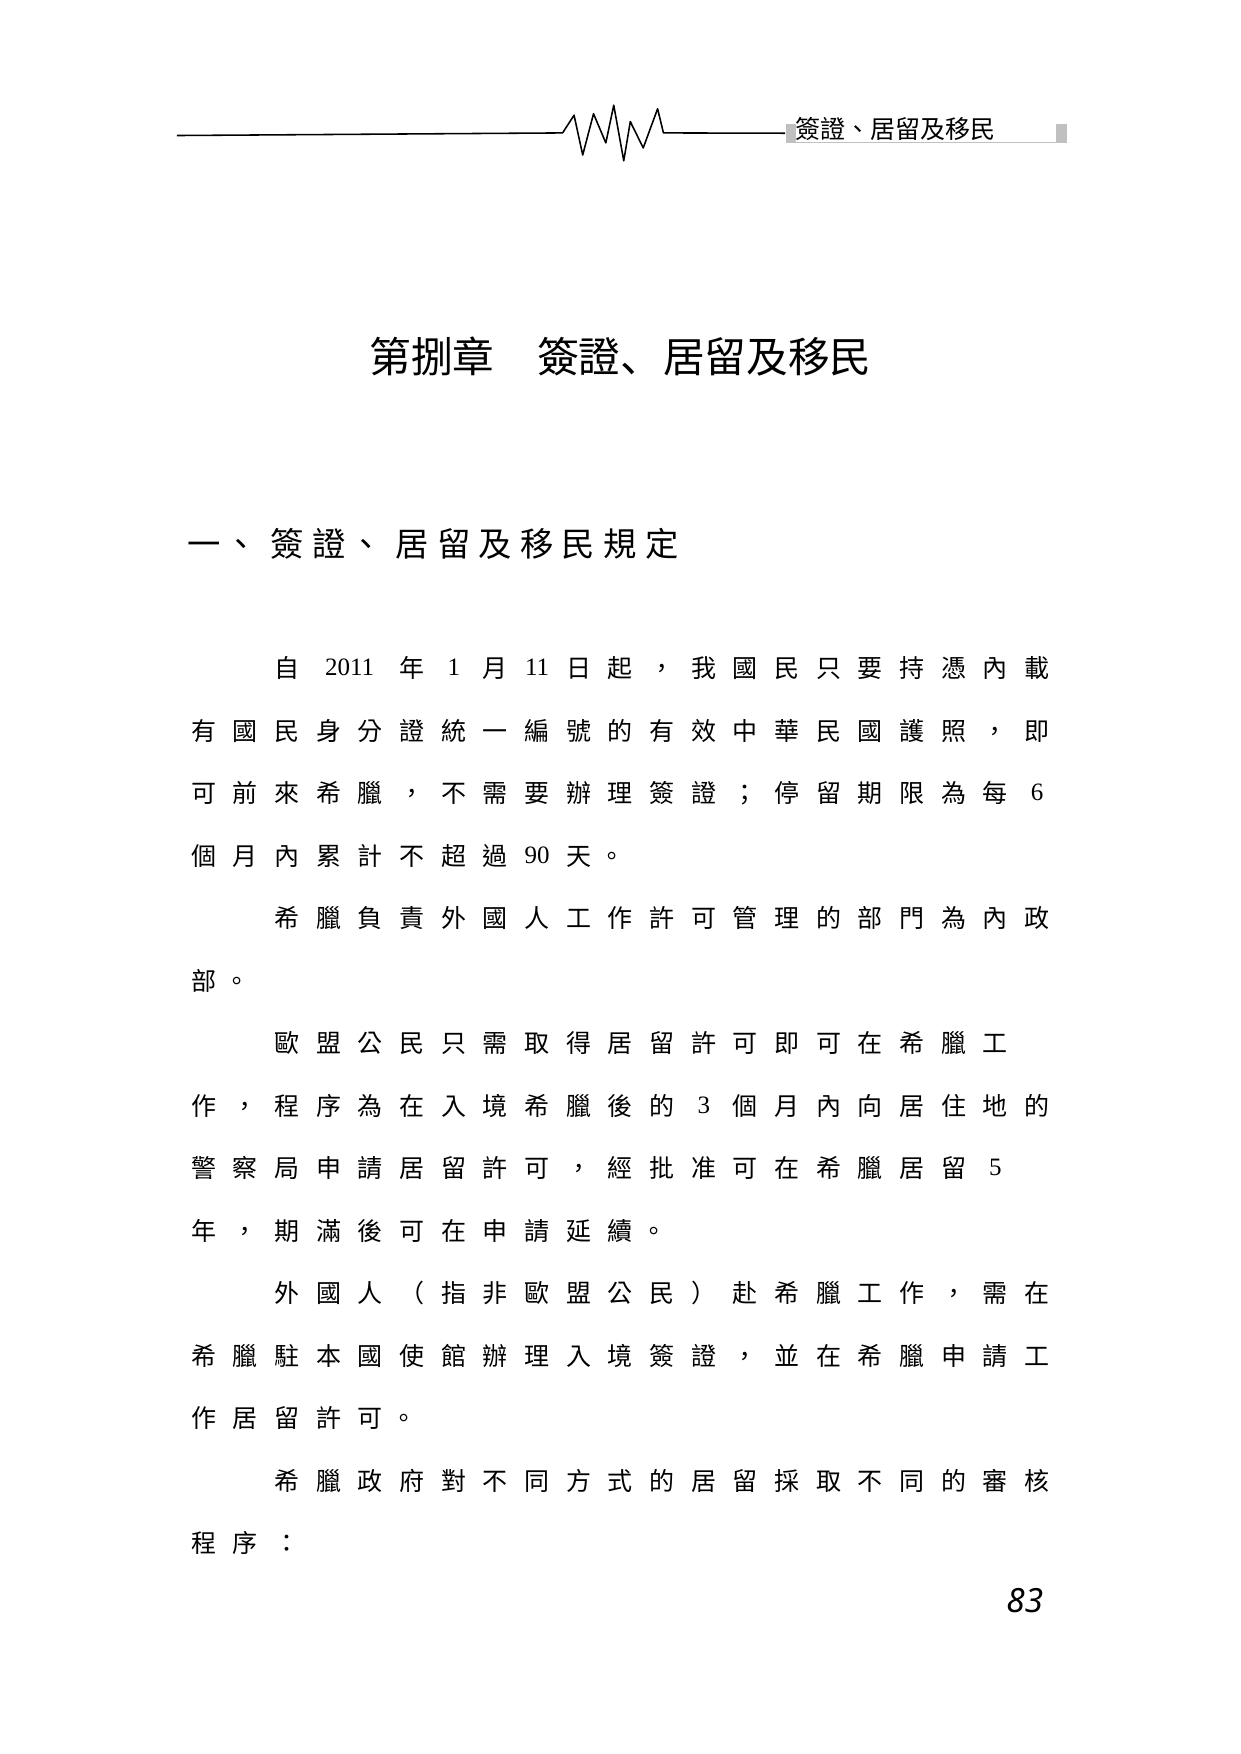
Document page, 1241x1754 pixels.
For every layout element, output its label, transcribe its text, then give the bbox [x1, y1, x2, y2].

text 自2011年1月11日起，我國民只要持憑內載有國民身分證統一編號的有效中華民國護照，即可前來希臘，不需要辦理簽證；停留期限為每6個月內累計不超過90天。 [183, 625, 1058, 875]
text 第捌章 簽證、居留及移民 [183, 313, 1058, 375]
text 外國人（指非歐盟公民）赴希臘工作，需在希臘駐本國使館辦理入境簽證，並在希臘申請工作居留許可。 [183, 1250, 1058, 1438]
text 一、簽證、居留及移民規定 [183, 500, 1058, 563]
text 希臘負責外國人工作許可管理的部門為內政部。 [183, 875, 1058, 1000]
text 歐盟公民只需取得居留許可即可在希臘工作，程序為在入境希臘後的3個月內向居住地的警察局申請居留許可，經批准可在希臘居留5年，期滿後可在申請延續。 [183, 1000, 1058, 1250]
text 希臘政府對不同方式的居留採取不同的審核程序： [183, 1438, 1058, 1563]
